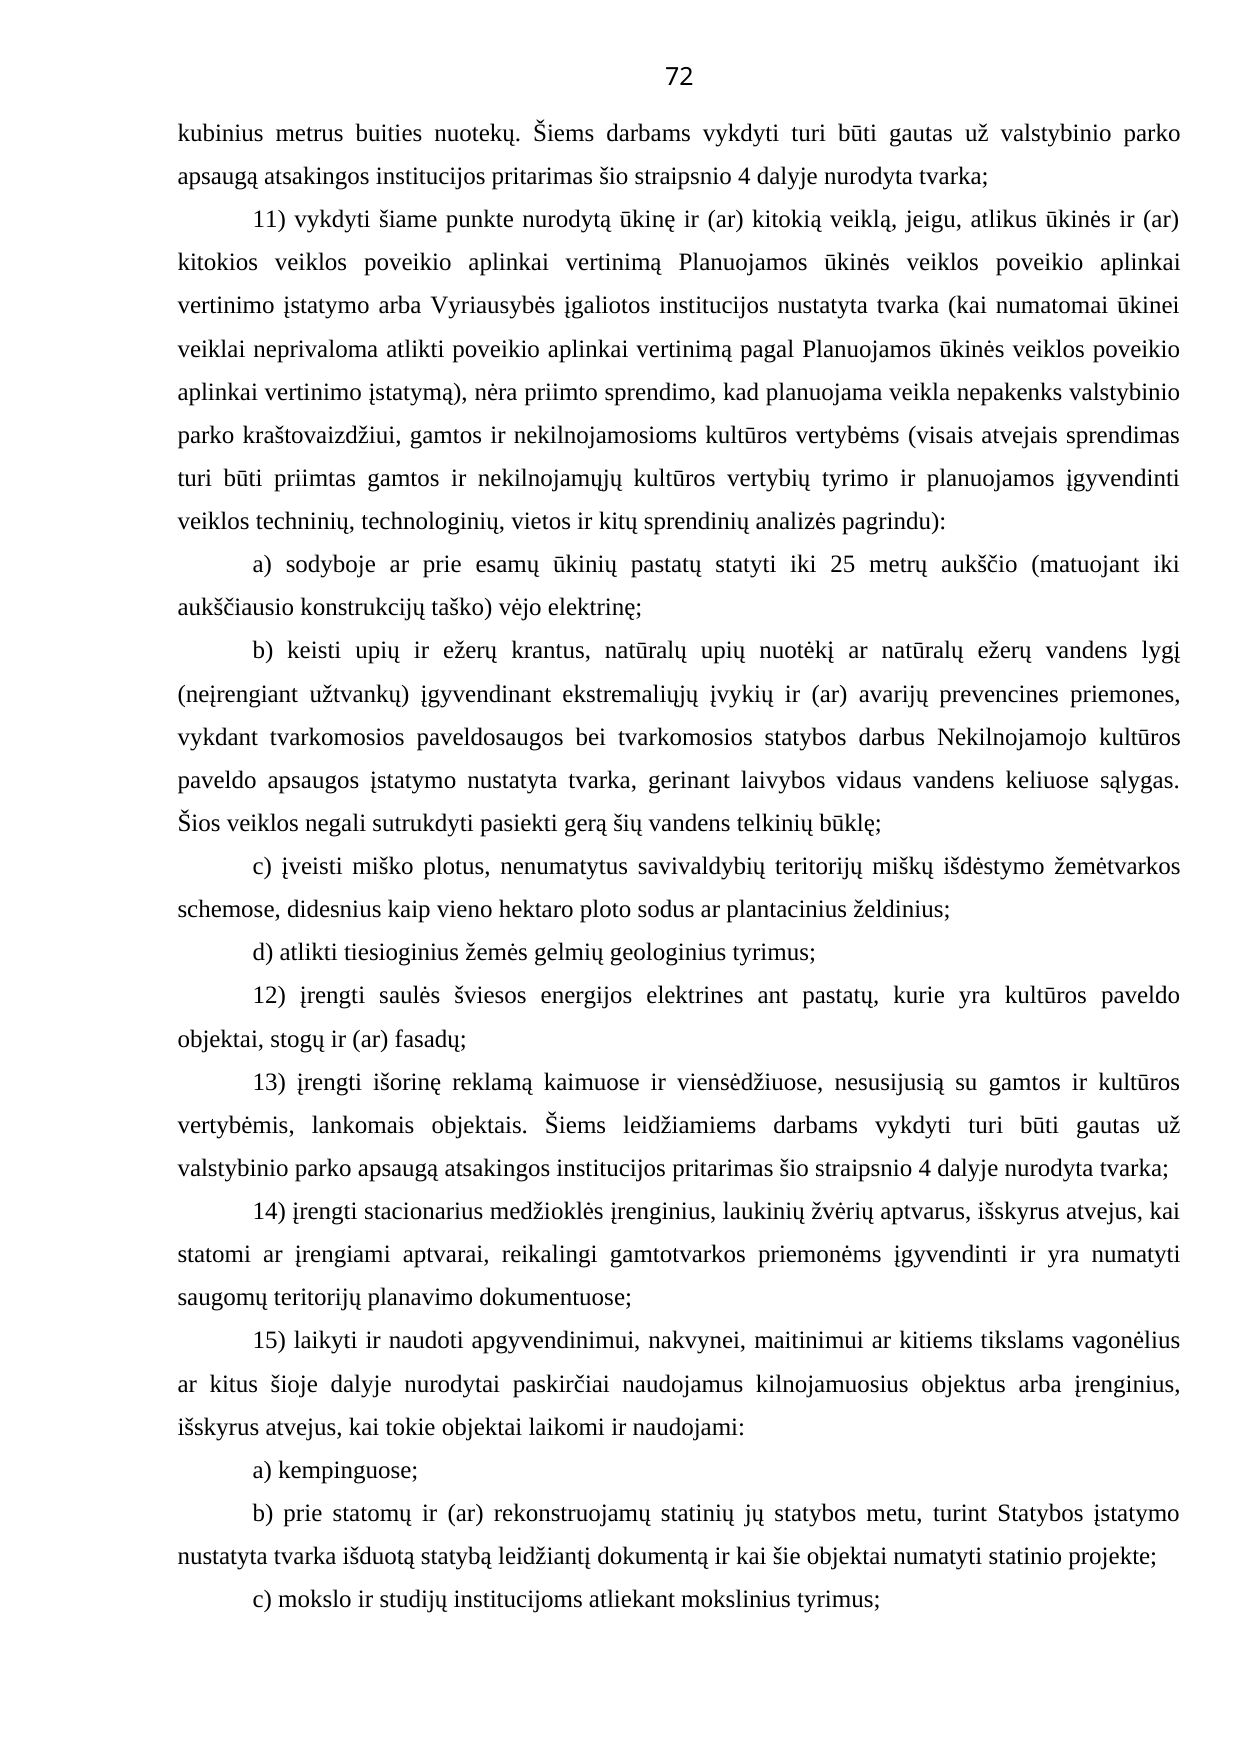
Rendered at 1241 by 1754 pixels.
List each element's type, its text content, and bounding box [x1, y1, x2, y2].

text c) įveisti miško plotus, nenumatytus savivaldybių teritorijų miškų išdėstymo žemėtvarkos schemose, didesnius kaip vieno hektaro ploto sodus ar plantacinius želdinius; [177, 851, 1181, 923]
text 11) vykdyti šiame punkte nurodytą ūkinę ir (ar) kitokią veiklą, jeigu, atlikus ūkinės ir (ar) kitokios veiklos poveikio aplinkai vertinimą Planuojamos ūkinės veiklos poveikio aplinkai vertinimo įstatymo arba Vyriausybės įgaliotos institucijos nustatyta tvarka (kai numatomai ūkinei veiklai neprivaloma atlikti poveikio aplinkai vertinimą pagal Planuojamos ūkinės veiklos poveikio aplinkai vertinimo įstatymą), nėra priimto sprendimo, kad planuojama veikla nepakenks valstybinio parko kraštovaizdžiui, gamtos ir nekilnojamosioms kultūros vertybėms (visais atvejais sprendimas turi būti priimtas gamtos ir nekilnojamųjų kultūros vertybių tyrimo ir planuojamos įgyvendinti veiklos techninių, technologinių, vietos ir kitų sprendinių analizės pagrindu): [177, 204, 1181, 535]
text b) prie statomų ir (ar) rekonstruojamų statinių jų statybos metu, turint Statybos įstatymo nustatyta tvarka išduotą statybą leidžiantį dokumentą ir kai šie objektai numatyti statinio projekte; [177, 1498, 1181, 1570]
text 12) įrengti saulės šviesos energijos elektrines ant pastatų, kurie yra kultūros paveldo objektai, stogų ir (ar) fasadų; [177, 981, 1181, 1052]
text a) kempinguose; [177, 1455, 1181, 1484]
text 15) laikyti ir naudoti apgyvendinimui, nakvynei, maitinimui ar kitiems tikslams vagonėlius ar kitus šioje dalyje nurodytai paskirčiai naudojamus kilnojamuosius objektus arba įrenginius, išskyrus atvejus, kai tokie objektai laikomi ir naudojami: [177, 1326, 1181, 1441]
text b) keisti upių ir ežerų krantus, natūralų upių nuotėkį ar natūralų ežerų vandens lygį (neįrengiant užtvankų) įgyvendinant ekstremaliųjų įvykių ir (ar) avarijų prevencines priemones, vykdant tvarkomosios paveldosaugos bei tvarkomosios statybos darbus Nekilnojamojo kultūros paveldo apsaugos įstatymo nustatyta tvarka, gerinant laivybos vidaus vandens keliuose sąlygas. Šios veiklos negali sutrukdyti pasiekti gerą šių vandens telkinių būklę; [177, 636, 1181, 837]
text 14) įrengti stacionarius medžioklės įrenginius, laukinių žvėrių aptvarus, išskyrus atvejus, kai statomi ar įrengiami aptvarai, reikalingi gamtotvarkos priemonėms įgyvendinti ir yra numatyti saugomų teritorijų planavimo dokumentuose; [177, 1196, 1181, 1311]
text a) sodyboje ar prie esamų ūkinių pastatų statyti iki 25 metrų aukščio (matuojant iki aukščiausio konstrukcijų taško) vėjo elektrinę; [177, 549, 1181, 621]
text d) atlikti tiesioginius žemės gelmių geologinius tyrimus; [177, 937, 1181, 966]
text 13) įrengti išorinę reklamą kaimuose ir viensėdžiuose, nesusijusią su gamtos ir kultūros vertybėmis, lankomais objektais. Šiems leidžiamiems darbams vykdyti turi būti gautas už valstybinio parko apsaugą atsakingos institucijos pritarimas šio straipsnio 4 dalyje nurodyta tvarka; [177, 1067, 1181, 1182]
text c) mokslo ir studijų institucijoms atliekant mokslinius tyrimus; [177, 1584, 1181, 1613]
text kubinius metrus buities nuotekų. Šiems darbams vykdyti turi būti gautas už valstybinio parko apsaugą atsakingos institucijos pritarimas šio straipsnio 4 dalyje nurodyta tvarka; [177, 118, 1181, 190]
